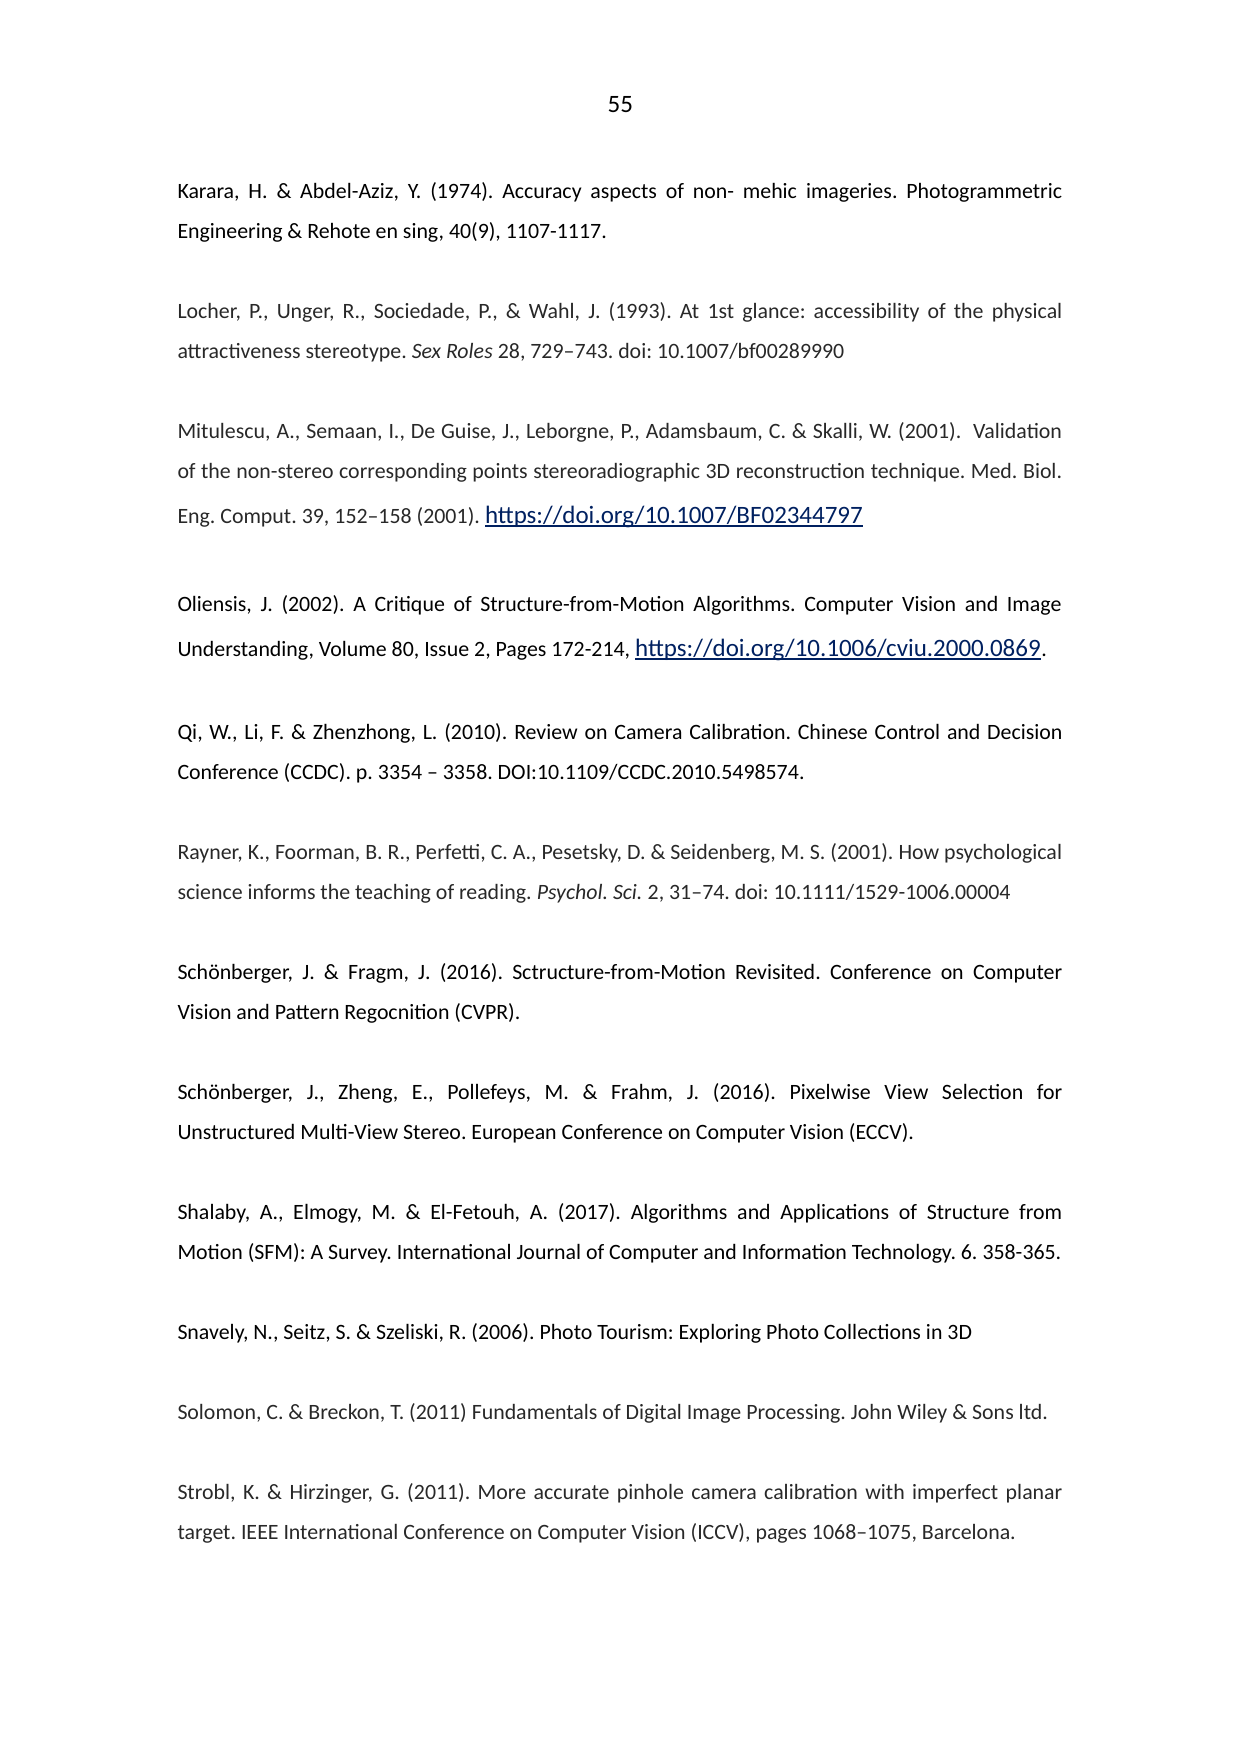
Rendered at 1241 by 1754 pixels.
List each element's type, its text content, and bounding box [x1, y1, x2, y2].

text Oliensis, J. (2002). A Critique of Structure-from-Motion Algorithms. Computer Vision and Image Understanding, Volume 80, Issue 2, Pages 172-214, https://doi.org/10.1006/cviu.2000.0869. [177, 591, 1063, 663]
text Schönberger, J., Zheng, E., Pollefeys, M. & Frahm, J. (2016). Pixelwise View Selection for Unstructured Multi-View Stereo. European Conference on Computer Vision (ECCV). [177, 1078, 1063, 1145]
text Schönberger, J. & Fragm, J. (2016). Sctructure-from-Motion Revisited. Conference on Computer Vision and Pattern Regocnition (CVPR). [177, 958, 1063, 1025]
text Qi, W., Li, F. & Zhenzhong, L. (2010). Review on Camera Calibration. Chinese Control and Decision Conference (CCDC). p. 3354 – 3358. DOI:10.1109/CCDC.2010.5498574. [177, 718, 1063, 785]
text Karara, H. & Abdel-Aziz, Y. (1974). Accuracy aspects of non- mehic imageries. Photogrammetric Engineering & Rehote en sing, 40(9), 1107-1117. [177, 177, 1063, 244]
text Strobl, K. & Hirzinger, G. (2011). More accurate pinhole camera calibration with imperfect planar target. IEEE International Conference on Computer Vision (ICCV), pages 1068–1075, Barcelona. [177, 1478, 1063, 1545]
text Shalaby, A., Elmogy, M. & El-Fetouh, A. (2017). Algorithms and Applications of Structure from Motion (SFM): A Survey. International Journal of Computer and Information Technology. 6. 358-365. [177, 1198, 1063, 1265]
text Snavely, N., Seitz, S. & Szeliski, R. (2006). Photo Tourism: Exploring Photo Collections in 3D [177, 1318, 1063, 1345]
text Mitulescu, A., Semaan, I., De Guise, J., Leborgne, P., Adamsbaum, C. & Skalli, W. (2001). Validation of the non-stereo corresponding points stereoradiographic 3D reconstruction technique. Med. Biol. Eng. Comput. 39, 152–158 (2001). https://doi.org/10.1007/BF02344797 [177, 417, 1063, 529]
text Solomon, C. & Breckon, T. (2011) Fundamentals of Digital Image Processing. John Wiley & Sons ltd. [177, 1398, 1063, 1425]
text Rayner, K., Foorman, B. R., Perfetti, C. A., Pesetsky, D. & Seidenberg, M. S. (2001). How psychological science informs the teaching of reading. Psychol. Sci. 2, 31–74. doi: 10.1111/1529-1006.00004 [177, 838, 1063, 905]
text Locher, P., Unger, R., Sociedade, P., & Wahl, J. (1993). At 1st glance: accessibility of the physical attractiveness stereotype. Sex Roles 28, 729–743. doi: 10.1007/bf00289990 [177, 297, 1063, 364]
